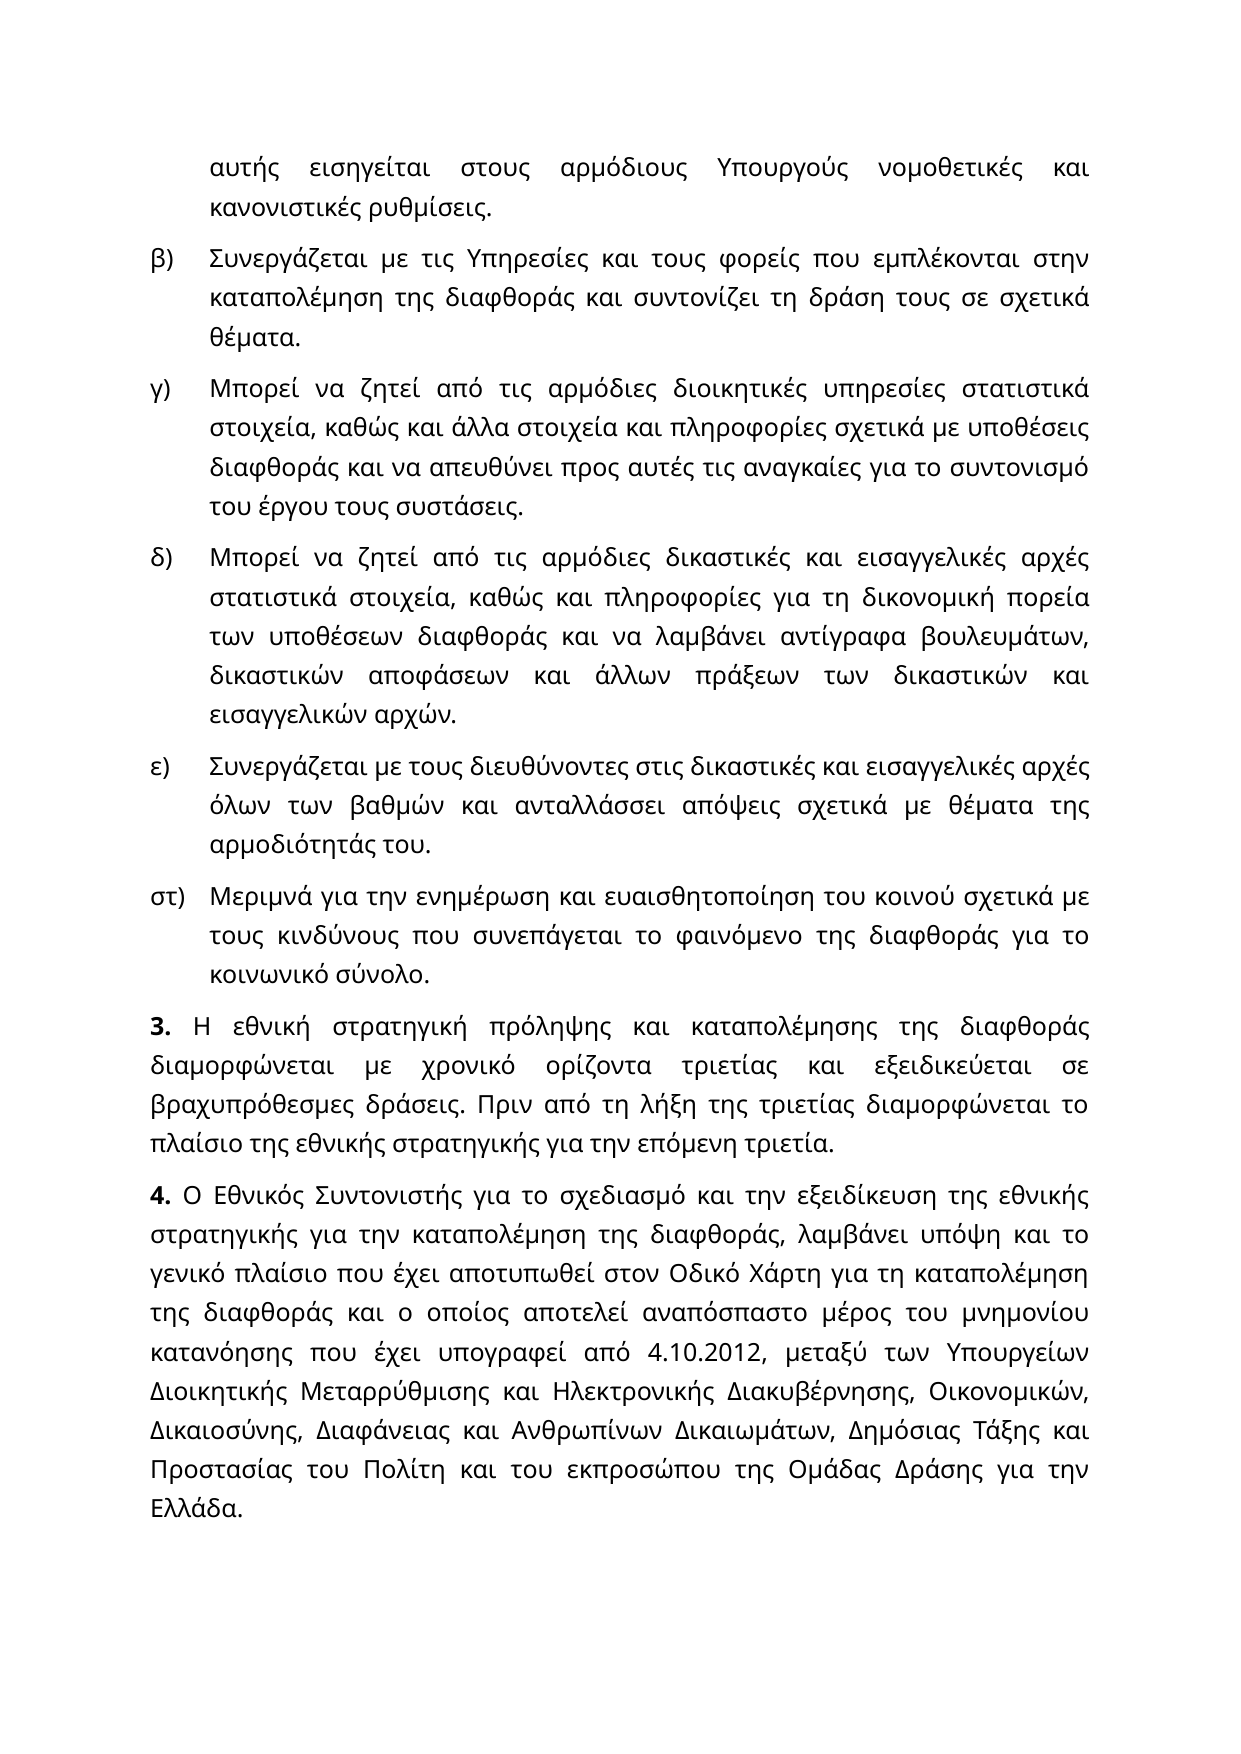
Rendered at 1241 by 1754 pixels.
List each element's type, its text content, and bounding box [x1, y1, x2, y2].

list γ) Μπορεί να ζητεί από τις αρμόδιες διοικητικές υπηρεσίες στατιστικά στοιχεία, καθώς και άλλα στοιχεία και πληροφορίες σχετικά με υποθέσεις διαφθοράς και να απευθύνει προς αυτές τις αναγκαίες για το συντονισμό του έργου τους συστάσεις. [150, 371, 1090, 522]
list αυτής εισηγείται στους αρμόδιους Υπουργούς νομοθετικές και κανονιστικές ρυθμίσεις. [150, 150, 1090, 223]
list στ) Μεριμνά για την ενημέρωση και ευαισθητοποίηση του κοινού σχετικά με τους κινδύνους που συνεπάγεται το φαινόμενο της διαφθοράς για το κοινωνικό σύνολο. [150, 878, 1090, 991]
list β) Συνεργάζεται με τις Υπηρεσίες και τους φορείς που εμπλέκονται στην καταπολέμηση της διαφθοράς και συντονίζει τη δράση τους σε σχετικά θέματα. [150, 241, 1090, 353]
text 3. Η εθνική στρατηγική πρόληψης και καταπολέμησης της διαφθοράς διαμορφώνεται με χρονικό ορίζοντα τριετίας και εξειδικεύεται σε βραχυπρόθεσμες δράσεις. Πριν από τη λήξη της τριετίας διαμορφώνεται το πλαίσιο της εθνικής στρατηγικής για την επόμενη τριετία. [150, 1008, 1090, 1160]
text 4. Ο Εθνικός Συντονιστής για το σχεδιασμό και την εξειδίκευση της εθνικής στρατηγικής για την καταπολέμηση της διαφθοράς, λαμβάνει υπόψη και το γενικό πλαίσιο που έχει αποτυπωθεί στον Οδικό Χάρτη για τη καταπολέμηση της διαφθοράς και ο οποίος αποτελεί αναπόσπαστο μέρος του μνημονίου κατανόησης που έχει υπογραφεί από 4.10.2012, μεταξύ των Υπουργείων Διοικητικής Μεταρρύθμισης και Ηλεκτρονικής Διακυβέρνησης, Οικονομικών, Δικαιοσύνης, Διαφάνειας και Ανθρωπίνων Δικαιωμάτων, Δημόσιας Τάξης και Προστασίας του Πολίτη και του εκπροσώπου της Ομάδας Δράσης για την Ελλάδα. [150, 1177, 1090, 1525]
list ε) Συνεργάζεται με τους διευθύνοντες στις δικαστικές και εισαγγελικές αρχές όλων των βαθμών και ανταλλάσσει απόψεις σχετικά με θέματα της αρμοδιότητάς του. [150, 748, 1090, 861]
list δ) Μπορεί να ζητεί από τις αρμόδιες δικαστικές και εισαγγελικές αρχές στατιστικά στοιχεία, καθώς και πληροφορίες για τη δικονομική πορεία των υποθέσεων διαφθοράς και να λαμβάνει αντίγραφα βουλευμάτων, δικαστικών αποφάσεων και άλλων πράξεων των δικαστικών και εισαγγελικών αρχών. [150, 540, 1090, 731]
